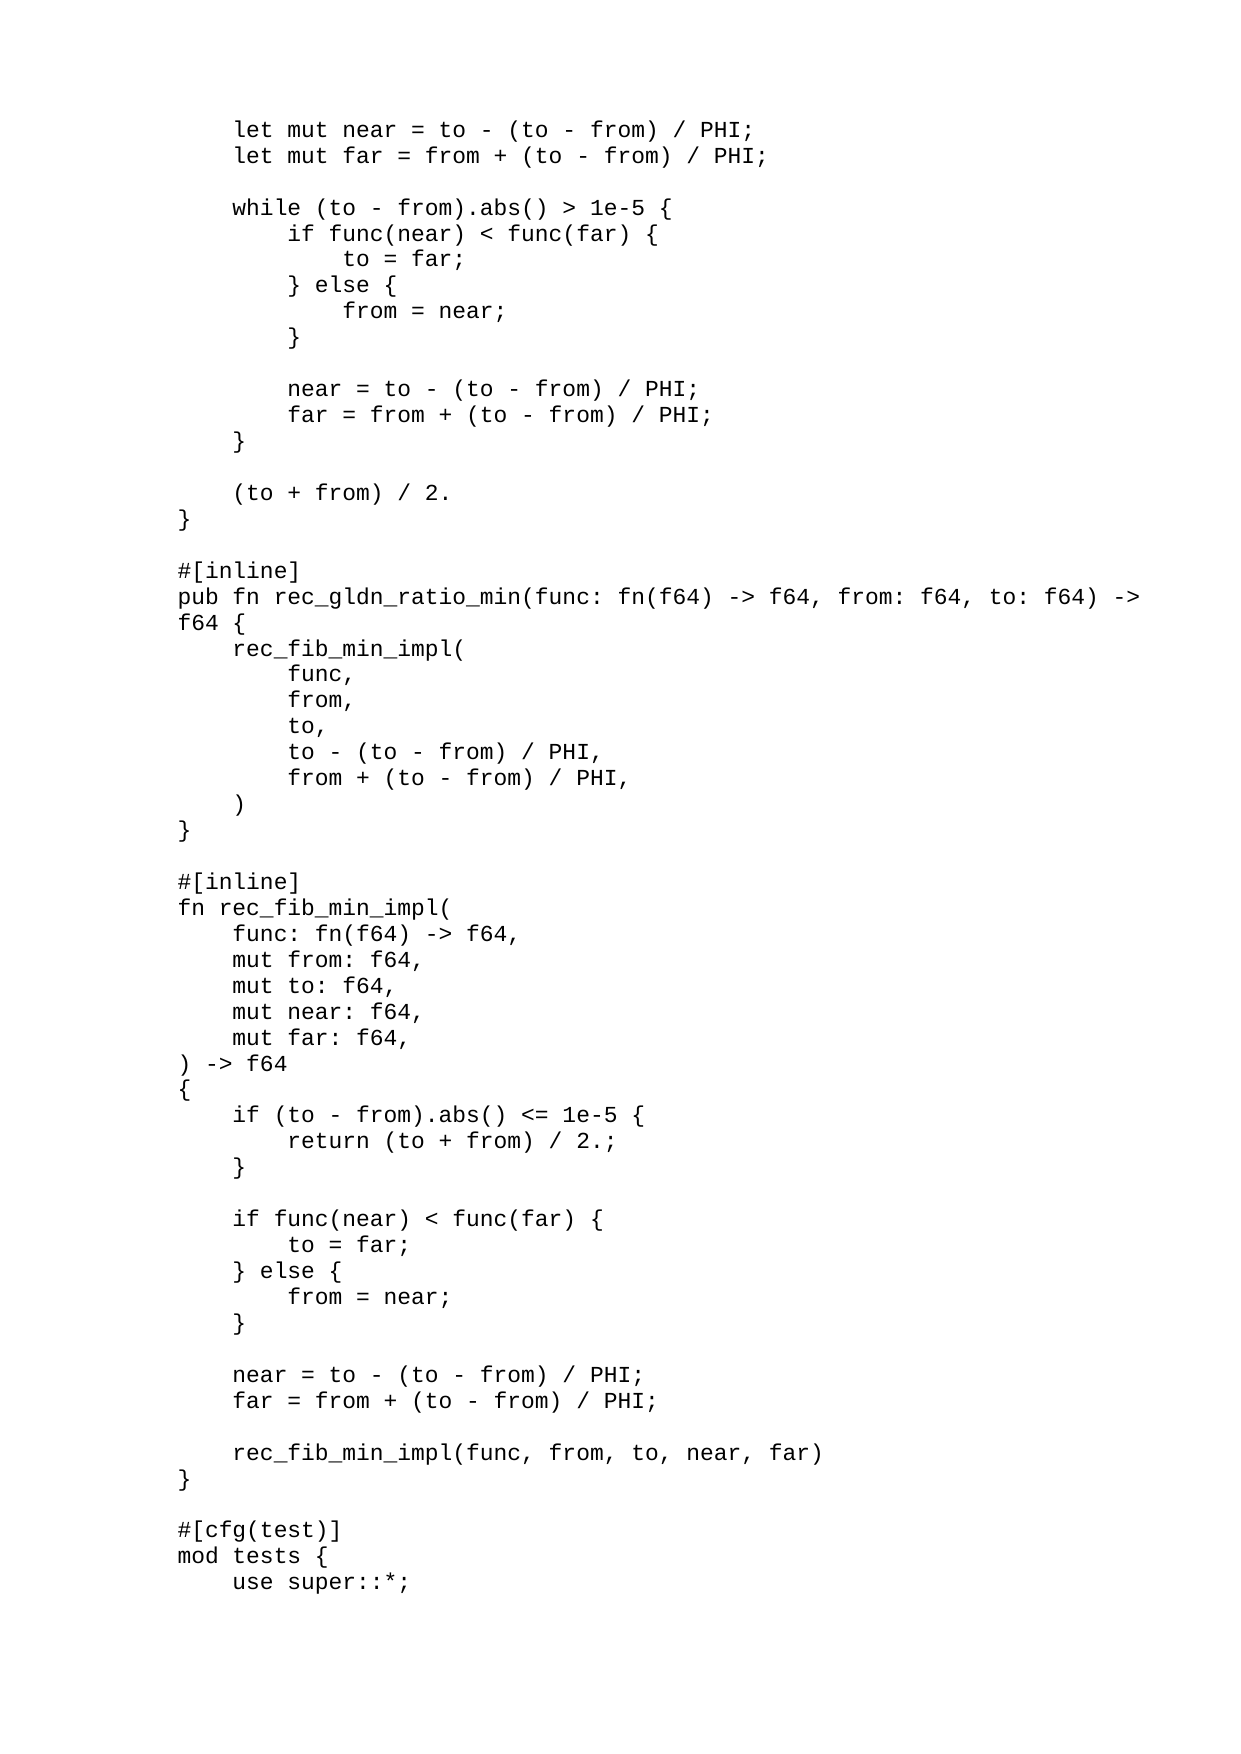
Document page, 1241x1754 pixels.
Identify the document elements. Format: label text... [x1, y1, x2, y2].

text } [177, 326, 1152, 352]
text mut from: f64, [177, 948, 1152, 974]
text } [177, 429, 1152, 455]
text to = far; [177, 1233, 1152, 1259]
text if func(near) < func(far) { [177, 1207, 1152, 1233]
text let mut near = to - (to - from) / PHI; [177, 118, 1152, 144]
text from = near; [177, 1285, 1152, 1311]
text ) -> f64 [177, 1052, 1152, 1078]
text while (to - from).abs() > 1e-5 { [177, 196, 1152, 222]
text use super::*; [177, 1571, 1152, 1597]
text return (to + from) / 2.; [177, 1130, 1152, 1156]
text mod tests { [177, 1545, 1152, 1571]
text #[inline] [177, 870, 1152, 896]
text let mut far = from + (to - from) / PHI; [177, 144, 1152, 170]
text (to + from) / 2. [177, 481, 1152, 507]
text func, [177, 663, 1152, 689]
text rec_fib_min_impl(func, from, to, near, far) [177, 1441, 1152, 1467]
text near = to - (to - from) / PHI; [177, 377, 1152, 403]
text far = from + (to - from) / PHI; [177, 1389, 1152, 1415]
text fn rec_fib_min_impl( [177, 896, 1152, 922]
text from = near; [177, 300, 1152, 326]
text } [177, 818, 1152, 844]
text to, [177, 715, 1152, 741]
text to - (to - from) / PHI, [177, 741, 1152, 767]
text rec_fib_min_impl( [177, 637, 1152, 663]
text to = far; [177, 248, 1152, 274]
text } else { [177, 274, 1152, 300]
text } [177, 507, 1152, 533]
text ) [177, 792, 1152, 818]
text } [177, 1156, 1152, 1182]
text far = from + (to - from) / PHI; [177, 403, 1152, 429]
text func: fn(f64) -> f64, [177, 922, 1152, 948]
text } [177, 1467, 1152, 1493]
text mut far: f64, [177, 1026, 1152, 1052]
text near = to - (to - from) / PHI; [177, 1363, 1152, 1389]
text pub fn rec_gldn_ratio_min(func: fn(f64) -> f64, from: f64, to: f64) -> f64 { [177, 585, 1152, 637]
text #[cfg(test)] [177, 1519, 1152, 1545]
text from + (to - from) / PHI, [177, 767, 1152, 792]
text #[inline] [177, 559, 1152, 585]
text mut to: f64, [177, 974, 1152, 1000]
text if func(near) < func(far) { [177, 222, 1152, 248]
text if (to - from).abs() <= 1e-5 { [177, 1104, 1152, 1130]
text } [177, 1311, 1152, 1337]
text from, [177, 689, 1152, 715]
text { [177, 1078, 1152, 1104]
text } else { [177, 1259, 1152, 1285]
text mut near: f64, [177, 1000, 1152, 1026]
